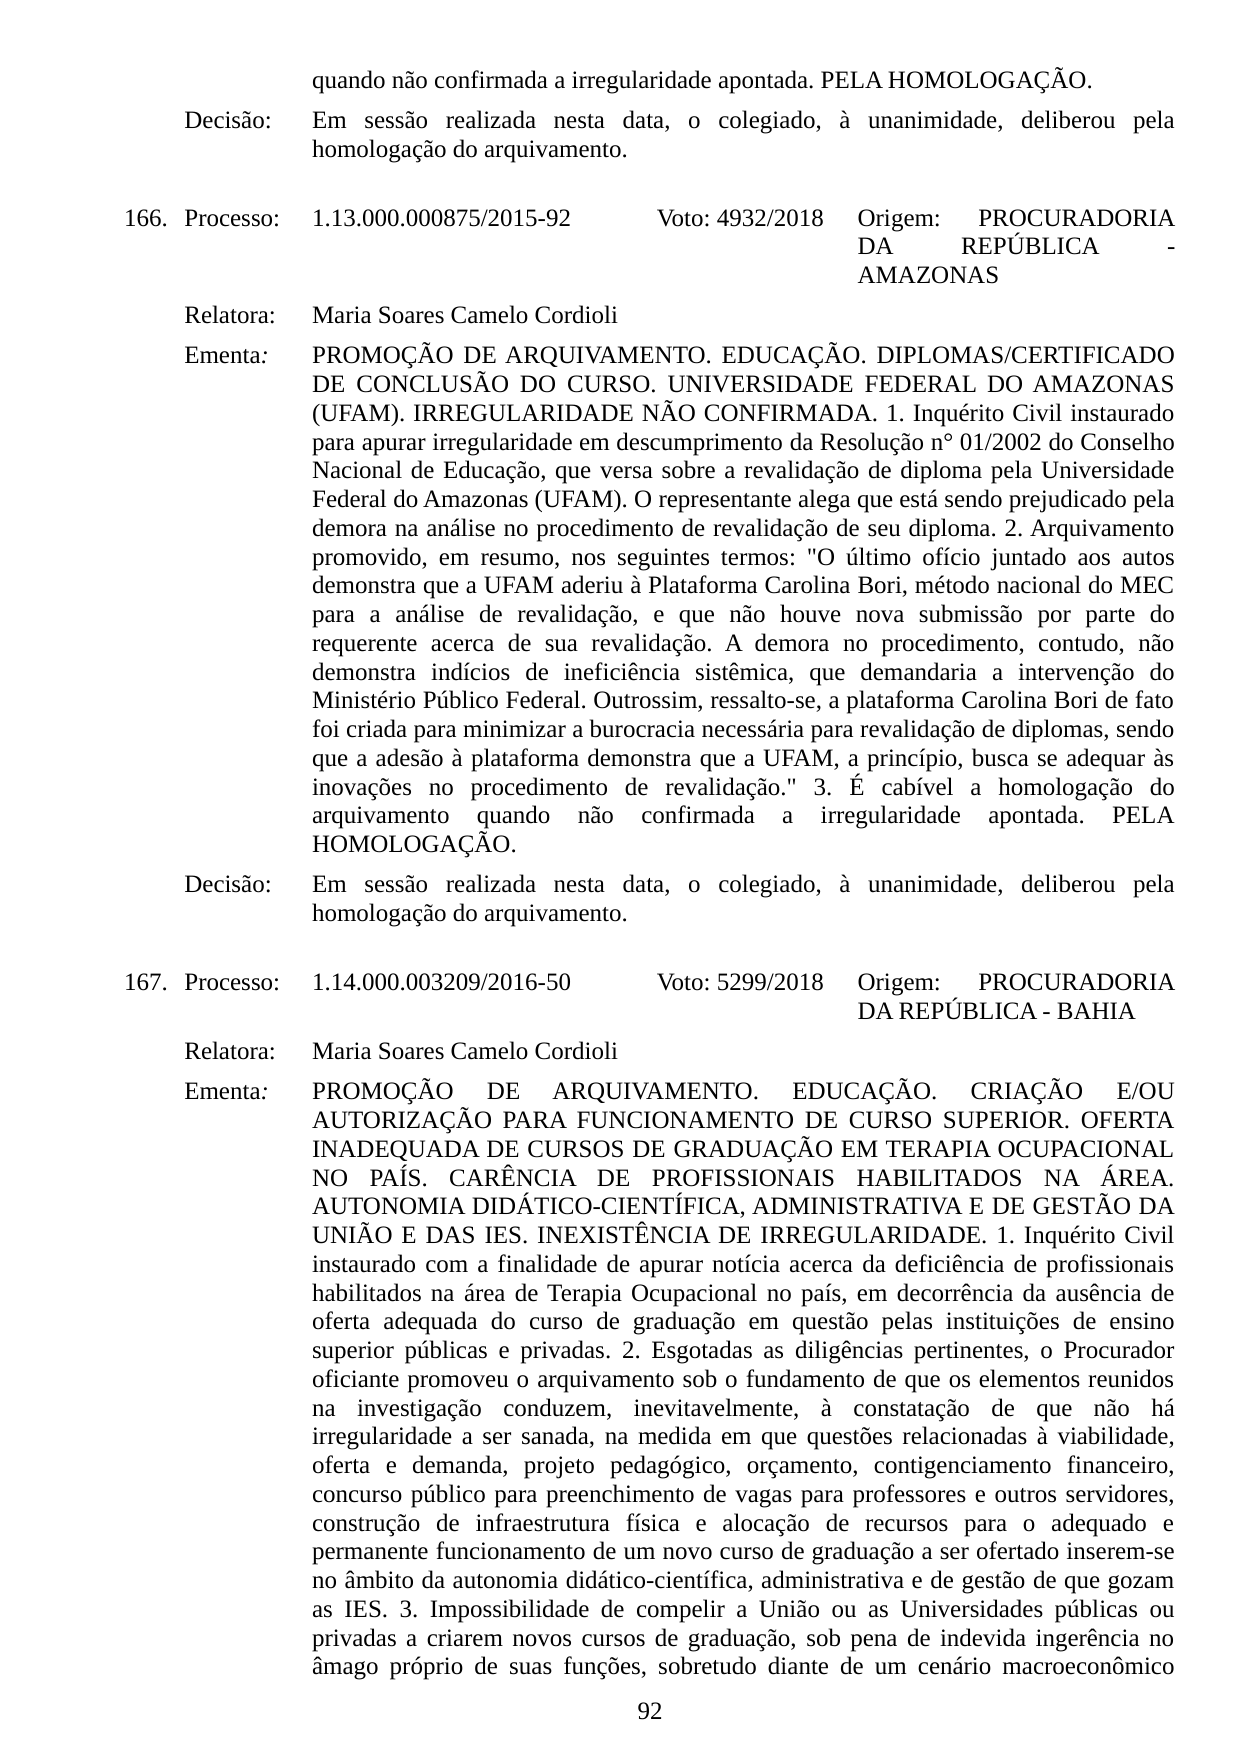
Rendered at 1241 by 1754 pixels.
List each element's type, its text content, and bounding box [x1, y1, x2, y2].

table_header Origem: PROCURADORIA DA REPÚBLICA - AMAZONAS [852, 197, 1181, 295]
table_header Processo: [178, 197, 306, 295]
table_header 166. [118, 197, 178, 295]
table_cell Em sessão realizada nesta data, o colegiado, à unanimidade, deliberou pela homologação do arquivamento. [306, 99, 1181, 168]
table_cell PROMOÇÃO DE ARQUIVAMENTO. EDUCAÇÃO. CRIAÇÃO E/OU AUTORIZAÇÃO PARA FUNCIONAMENTO DE CURSO SUPERIOR. OFERTA INADEQUADA DE CURSOS DE GRADUAÇÃO EM TERAPIA OCUPACIONAL NO PAÍS. CARÊNCIA DE PROFISSIONAIS HABILITADOS NA ÁREA. AUTONOMIA DIDÁTICO-CIENTÍFICA, ADMINISTRATIVA E DE GESTÃO DA UNIÃO E DAS IES. INEXISTÊNCIA DE IRREGULARIDADE. 1. Inquérito Civil instaurado com a finalidade de apurar notícia acerca da deficiência de profissionais habilitados na área de Terapia Ocupacional no país, em decorrência da ausência de oferta adequada do curso de graduação em questão pelas instituições de ensino superior públicas e privadas. 2. Esgotadas as diligências pertinentes, o Procurador oficiante promoveu o arquivamento sob o fundamento de que os elementos reunidos na investigação conduzem, inevitavelmente, à constatação de que não há irregularidade a ser sanada, na medida em que questões relacionadas à viabilidade, oferta e demanda, projeto pedagógico, orçamento, contigenciamento financeiro, concurso público para preenchimento de vagas para professores e outros servidores, construção de infraestrutura física e alocação de recursos para o adequado e permanente funcionamento de um novo curso de graduação a ser ofertado inserem-se no âmbito da autonomia didático-científica, administrativa e de gestão de que gozam as IES. 3. Impossibilidade de compelir a União ou as Universidades públicas ou privadas a criarem novos cursos de graduação, sob pena de indevida ingerência no âmago próprio de suas funções, sobretudo diante de um cenário macroeconômico [306, 1071, 1181, 1686]
table_cell [118, 59, 178, 99]
table_cell [118, 99, 178, 168]
table_cell [118, 335, 178, 864]
table_header Processo: [178, 962, 306, 1031]
table_cell Ementa: [178, 1071, 306, 1686]
table_cell Em sessão realizada nesta data, o colegiado, à unanimidade, deliberou pela homologação do arquivamento. [306, 864, 1181, 933]
table_cell PROMOÇÃO DE ARQUIVAMENTO. EDUCAÇÃO. DIPLOMAS/CERTIFICADO DE CONCLUSÃO DO CURSO. UNIVERSIDADE FEDERAL DO AMAZONAS (UFAM). IRREGULARIDADE NÃO CONFIRMADA. 1. Inquérito Civil instaurado para apurar irregularidade em descumprimento da Resolução n° 01/2002 do Conselho Nacional de Educação, que versa sobre a revalidação de diploma pela Universidade Federal do Amazonas (UFAM). O representante alega que está sendo prejudicado pela demora na análise no procedimento de revalidação de seu diploma. 2. Arquivamento promovido, em resumo, nos seguintes termos: "O último ofício juntado aos autos demonstra que a UFAM aderiu à Plataforma Carolina Bori, método nacional do MEC para a análise de revalidação, e que não houve nova submissão por parte do requerente acerca de sua revalidação. A demora no procedimento, contudo, não demonstra indícios de ineficiência sistêmica, que demandaria a intervenção do Ministério Público Federal. Outrossim, ressalto-se, a plataforma Carolina Bori de fato foi criada para minimizar a burocracia necessária para revalidação de diplomas, sendo que a adesão à plataforma demonstra que a UFAM, a princípio, busca se adequar às inovações no procedimento de revalidação." 3. É cabível a homologação do arquivamento quando não confirmada a irregularidade apontada. PELA HOMOLOGAÇÃO. [306, 335, 1181, 864]
table_header 1.13.000.000875/2015-92 [306, 197, 651, 295]
table_header Voto: 4932/2018 [651, 197, 852, 295]
table_header 1.14.000.003209/2016-50 [306, 962, 651, 1031]
table_cell Decisão: [178, 99, 306, 168]
table_cell [178, 59, 306, 99]
table_cell [118, 1071, 178, 1686]
table_cell Ementa: [178, 335, 306, 864]
table_cell Relatora: [178, 295, 306, 335]
table_cell quando não confirmada a irregularidade apontada. PELA HOMOLOGAÇÃO. [306, 59, 1181, 99]
table_cell Relatora: [178, 1031, 306, 1071]
table_cell [118, 1031, 178, 1071]
table_header Origem: PROCURADORIA DA REPÚBLICA - BAHIA [852, 962, 1181, 1031]
table_header 167. [118, 962, 178, 1031]
table_cell Maria Soares Camelo Cordioli [306, 295, 1181, 335]
table_cell Decisão: [178, 864, 306, 933]
table_header Voto: 5299/2018 [651, 962, 852, 1031]
table_cell [118, 295, 178, 335]
table_cell Maria Soares Camelo Cordioli [306, 1031, 1181, 1071]
table_cell [118, 864, 178, 933]
